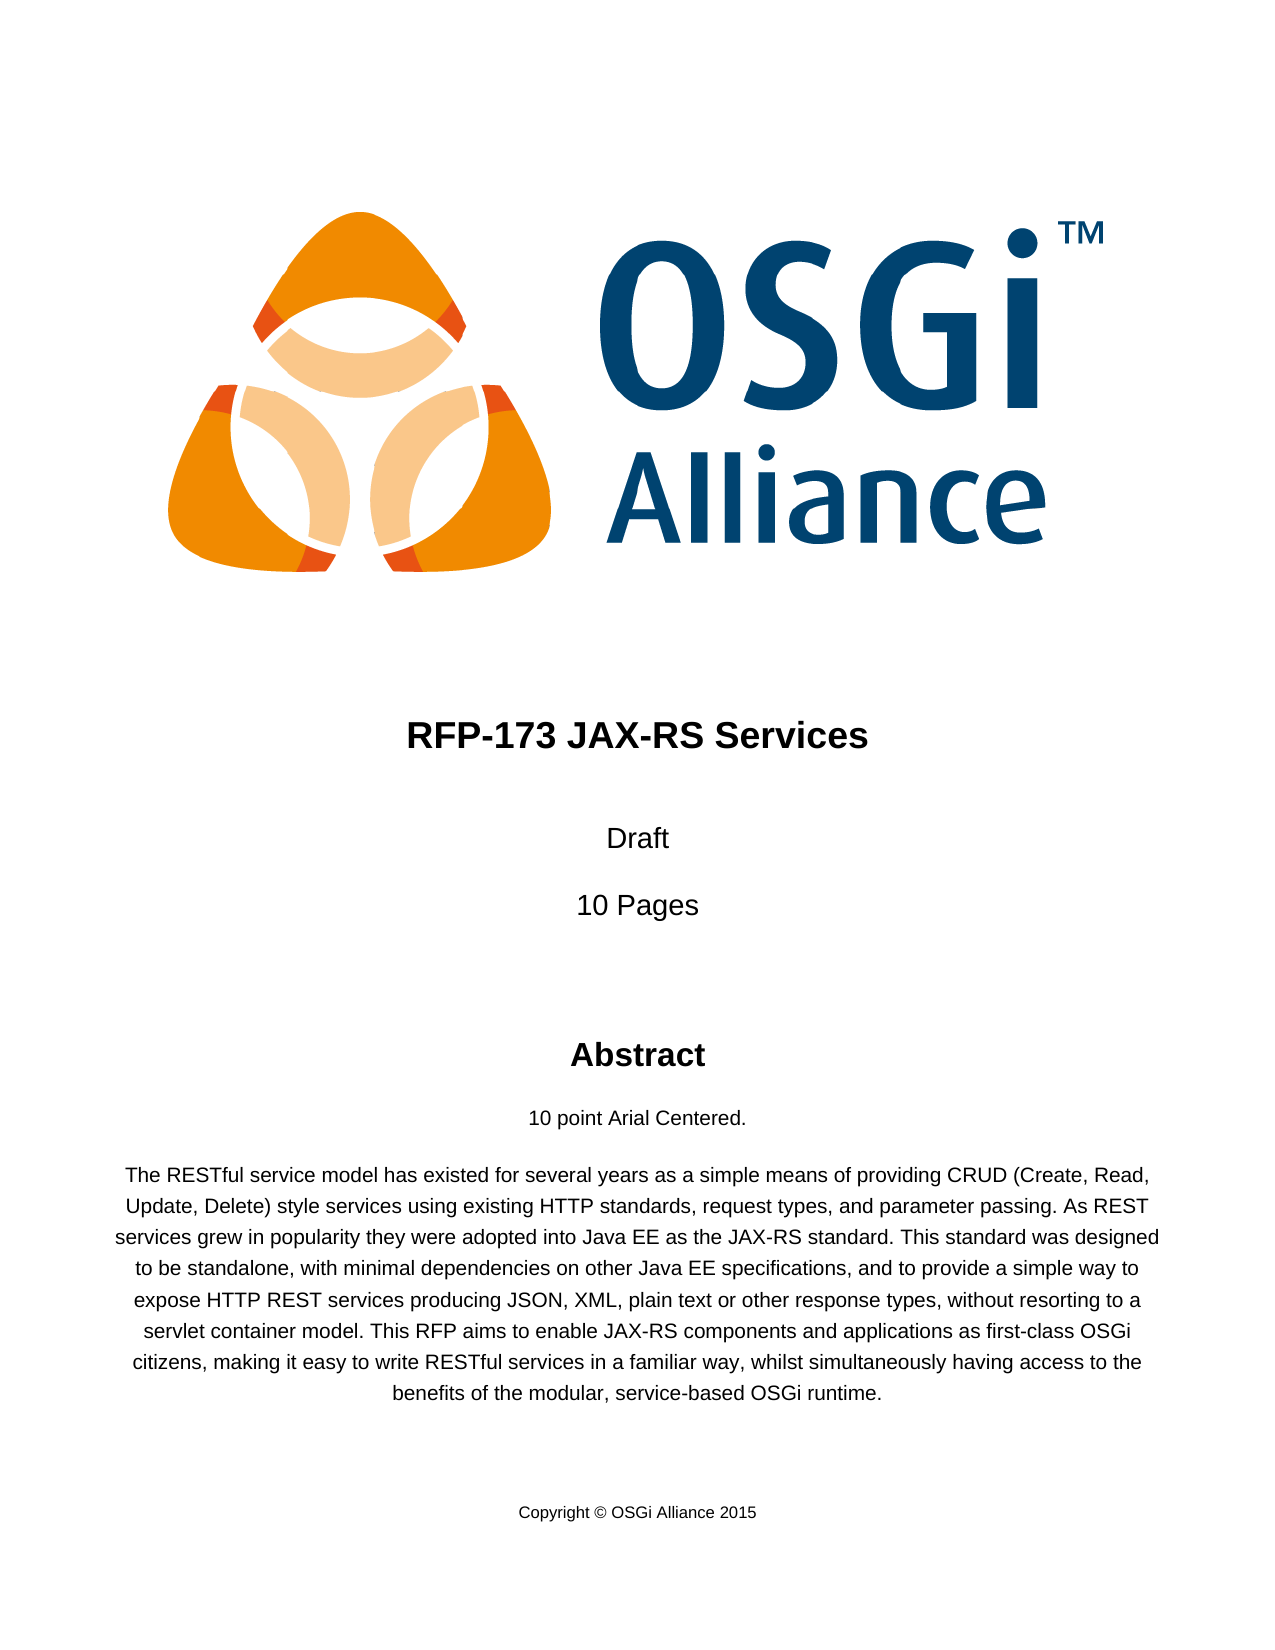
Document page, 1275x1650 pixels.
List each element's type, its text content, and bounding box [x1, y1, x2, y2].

title Draft 10 Pages [112, 821, 1162, 922]
text The RESTful service model has existed for several years as a simple means of providing CRUD (Create, Read, Update, Delete) style services using existing HTTP standards, request types, and parameter passing. As REST services grew in popularity they were adopted into Java EE as the JAX-RS standard. This standard was designed to be standalone, with minimal dependencies on other Java EE specifications, and to provide a simple way to expose HTTP REST services producing JSON, XML, plain text or other response types, without resorting to a servlet container model. This RFP aims to enable JAX-RS components and applications as first-class OSGi citizens, making it easy to write RESTful services in a familiar way, whilst simultaneously having access to the benefits of the modular, service-based OSGi runtime. [112, 1155, 1162, 1405]
text Abstract [112, 1036, 1162, 1074]
text 10 point Arial Centered. [112, 1099, 1162, 1130]
picture [112, 158, 1163, 626]
title RFP-173 JAX-RS Services [112, 714, 1162, 757]
